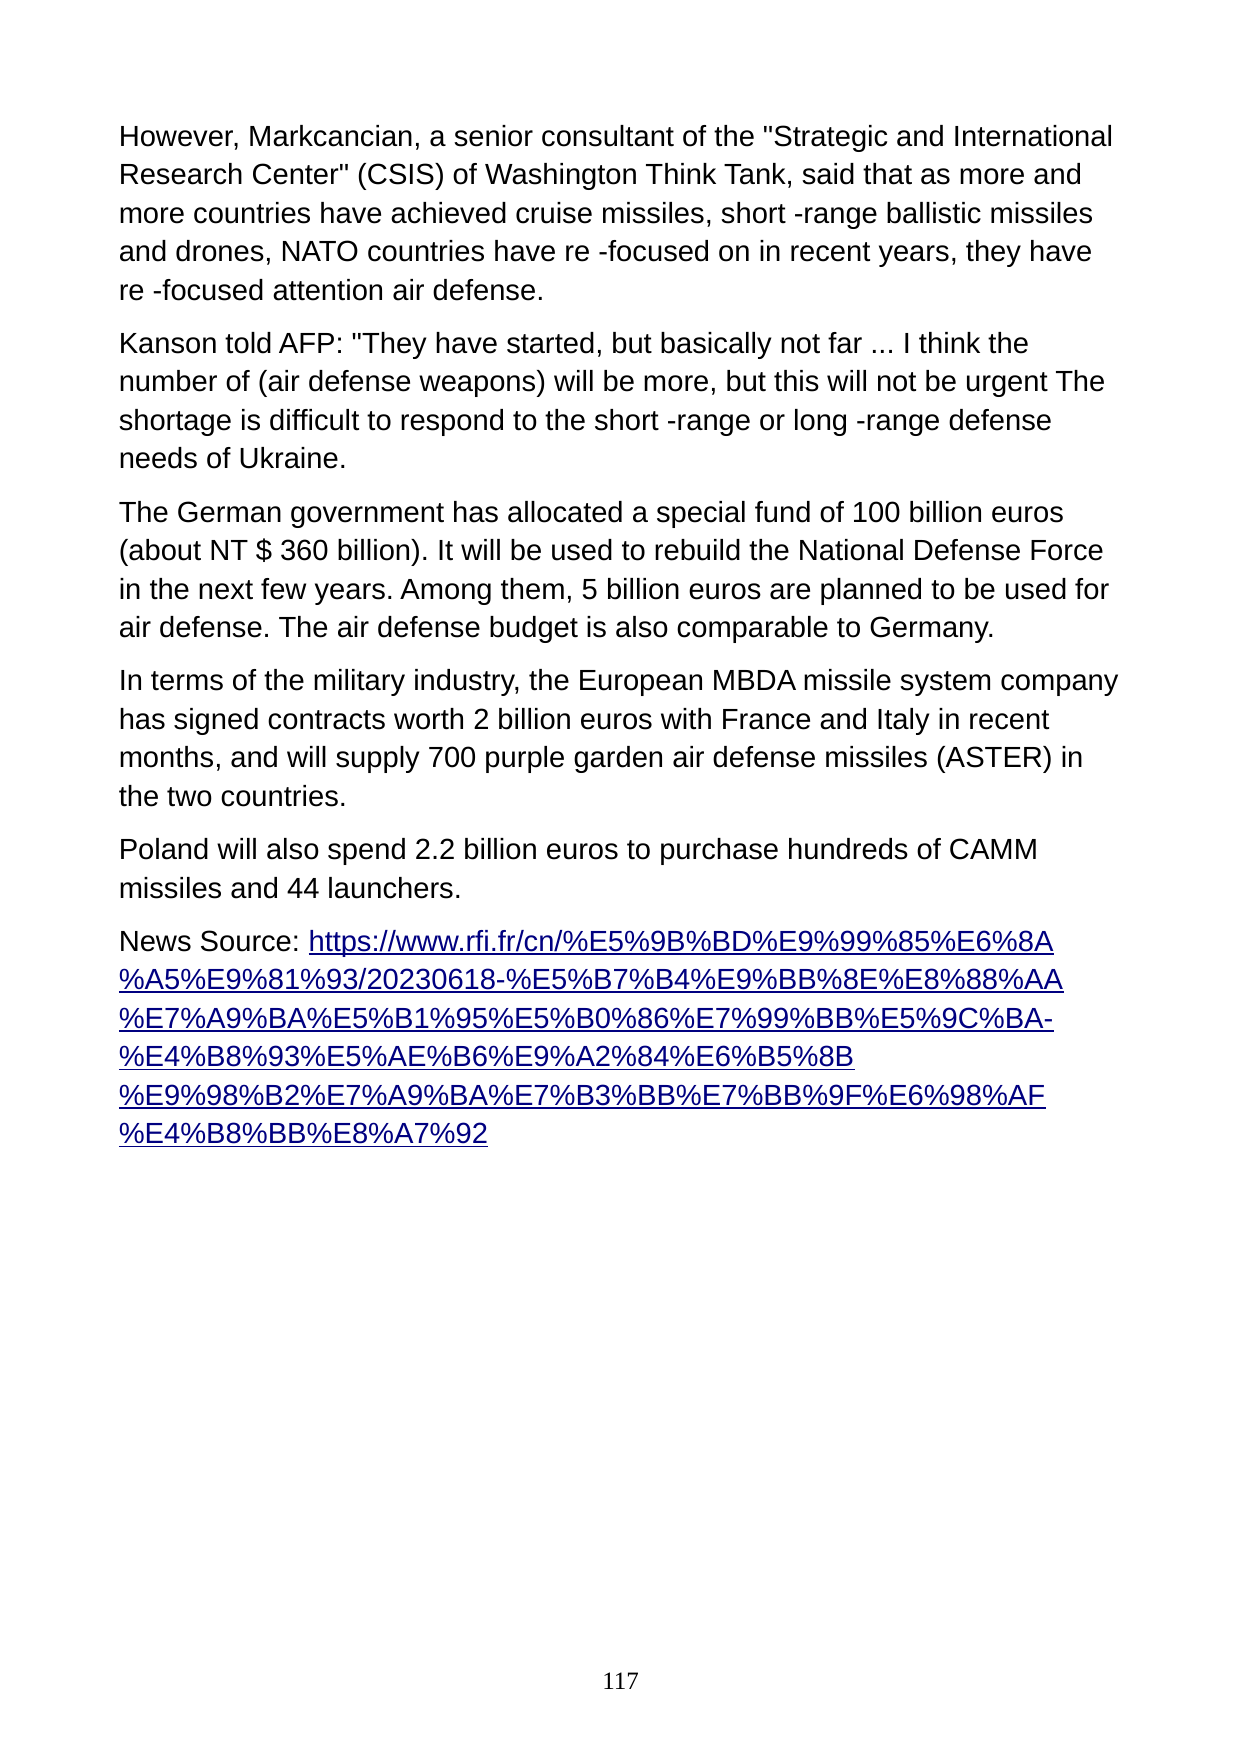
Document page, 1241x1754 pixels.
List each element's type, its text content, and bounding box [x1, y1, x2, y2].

text However, Markcancian, a senior consultant of the "Strategic and International Research Center" (CSIS) of Washington Think Tank, said that as more and more countries have achieved cruise missiles, short -range ballistic missiles and drones, NATO countries have re -focused on in recent years, they have re -focused attention air defense. [118, 118, 1122, 306]
text Kanson told AFP: "They have started, but basically not far ... I think the number of (air defense weapons) will be more, but this will not be urgent The shortage is difficult to respond to the short -range or long -range defense needs of Ukraine. [118, 326, 1122, 475]
text Poland will also spend 2.2 billion euros to purchase hundreds of CAMM missiles and 44 launchers. [118, 832, 1122, 904]
text The German government has allocated a special fund of 100 billion euros (about NT $ 360 billion). It will be used to rebuild the National Defense Force in the next few years. Among them, 5 billion euros are planned to be used for air defense. The air defense budget is also comparable to Germany. [118, 494, 1122, 644]
text In terms of the military industry, the European MBDA missile system company has signed contracts worth 2 billion euros with France and Italy in recent months, and will supply 700 purple garden air defense missiles (ASTER) in the two countries. [118, 663, 1122, 812]
text News Source: https://www.rfi.fr/cn/%E5%9B%BD%E9%99%85%E6%8A%A5%E9%81%93/20230618-%E5%B7%B4%E9%BB%8E%E8%88%AA%E7%A9%BA%E5%B1%95%E5%B0%86%E7%99%BB%E5%9C%BA-%E4%B8%93%E5%AE%B6%E9%A2%84%E6%B5%8B%E9%98%B2%E7%A9%BA%E7%B3%BB%E7%BB%9F%E6%98%AF%E4%B8%BB%E8%A7%92 [118, 924, 1122, 1150]
